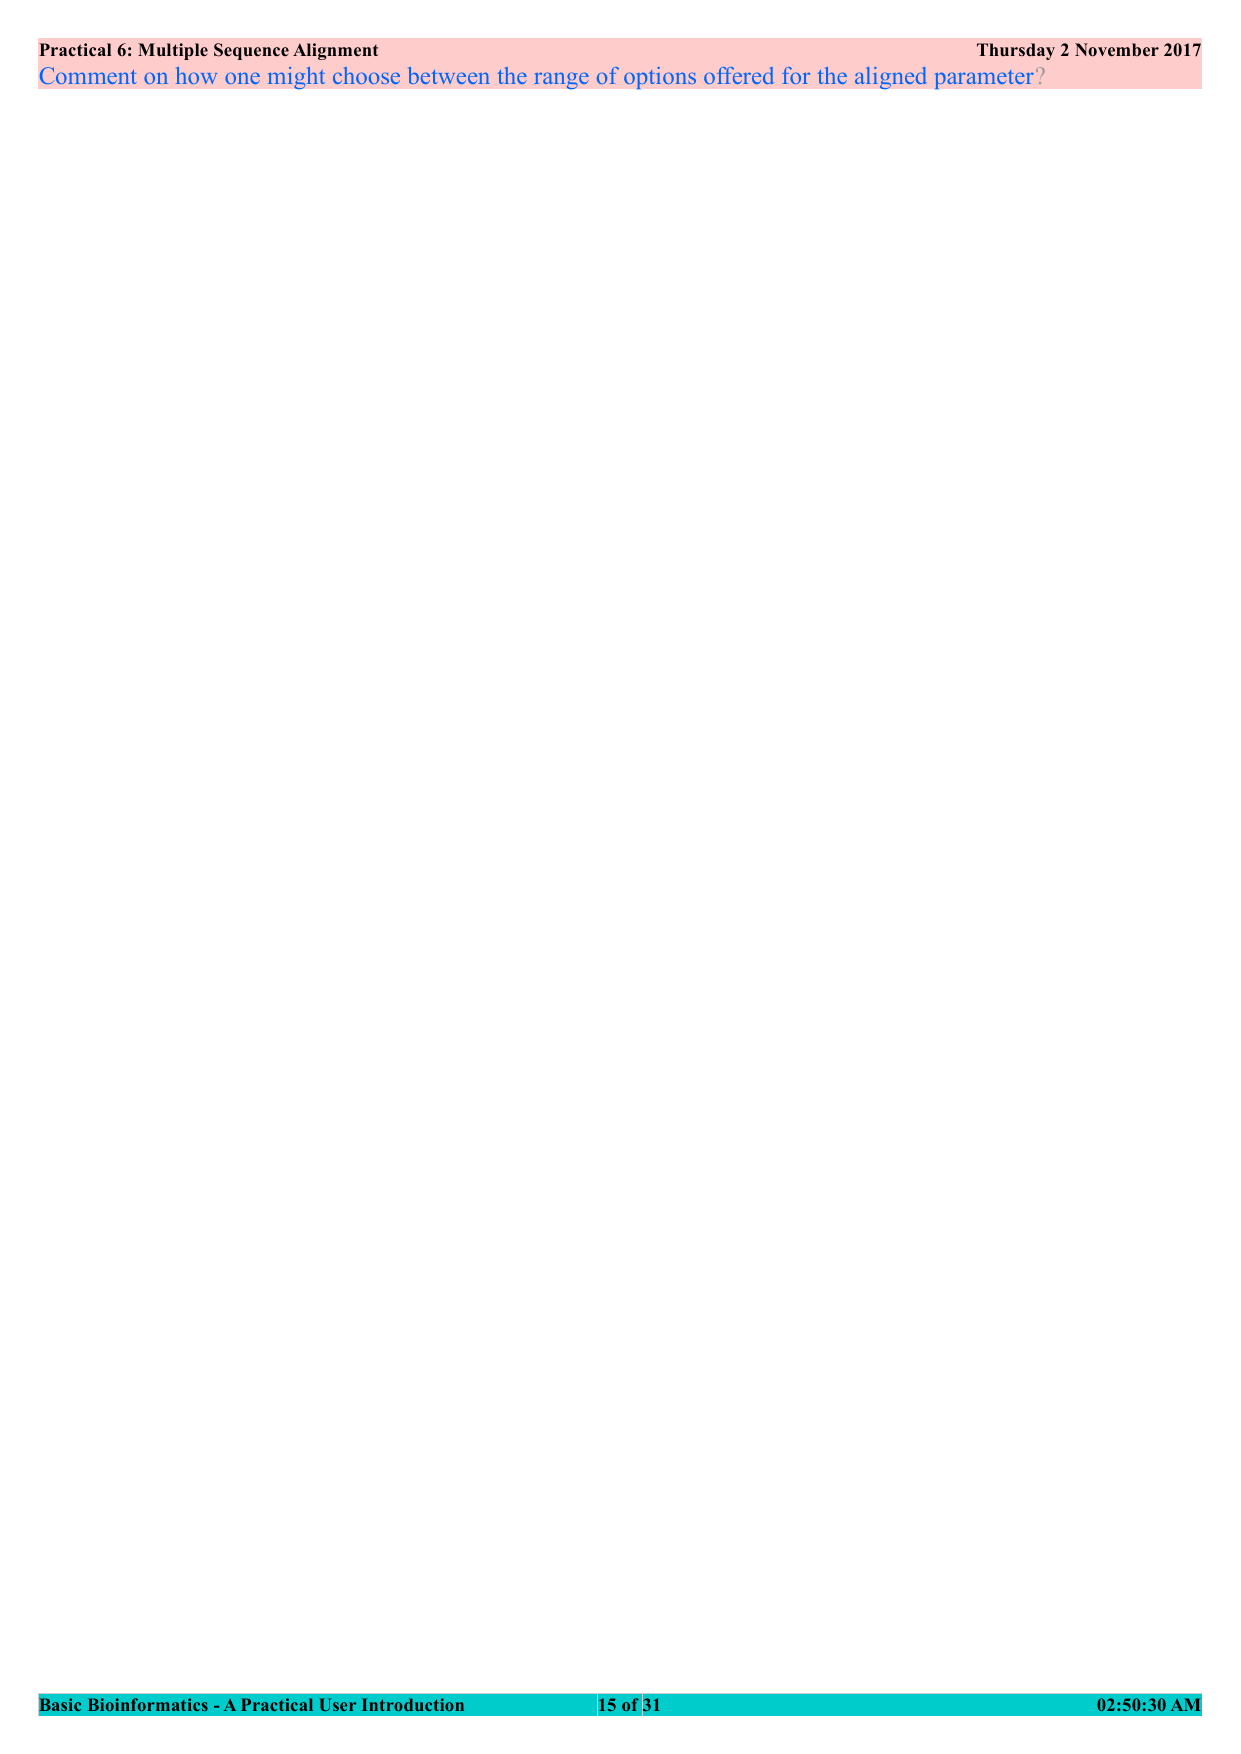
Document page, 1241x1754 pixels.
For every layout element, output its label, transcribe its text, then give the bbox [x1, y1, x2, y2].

text Comment on how one might choose between the range of options offered for the aligned parameter? [38, 61, 1202, 89]
